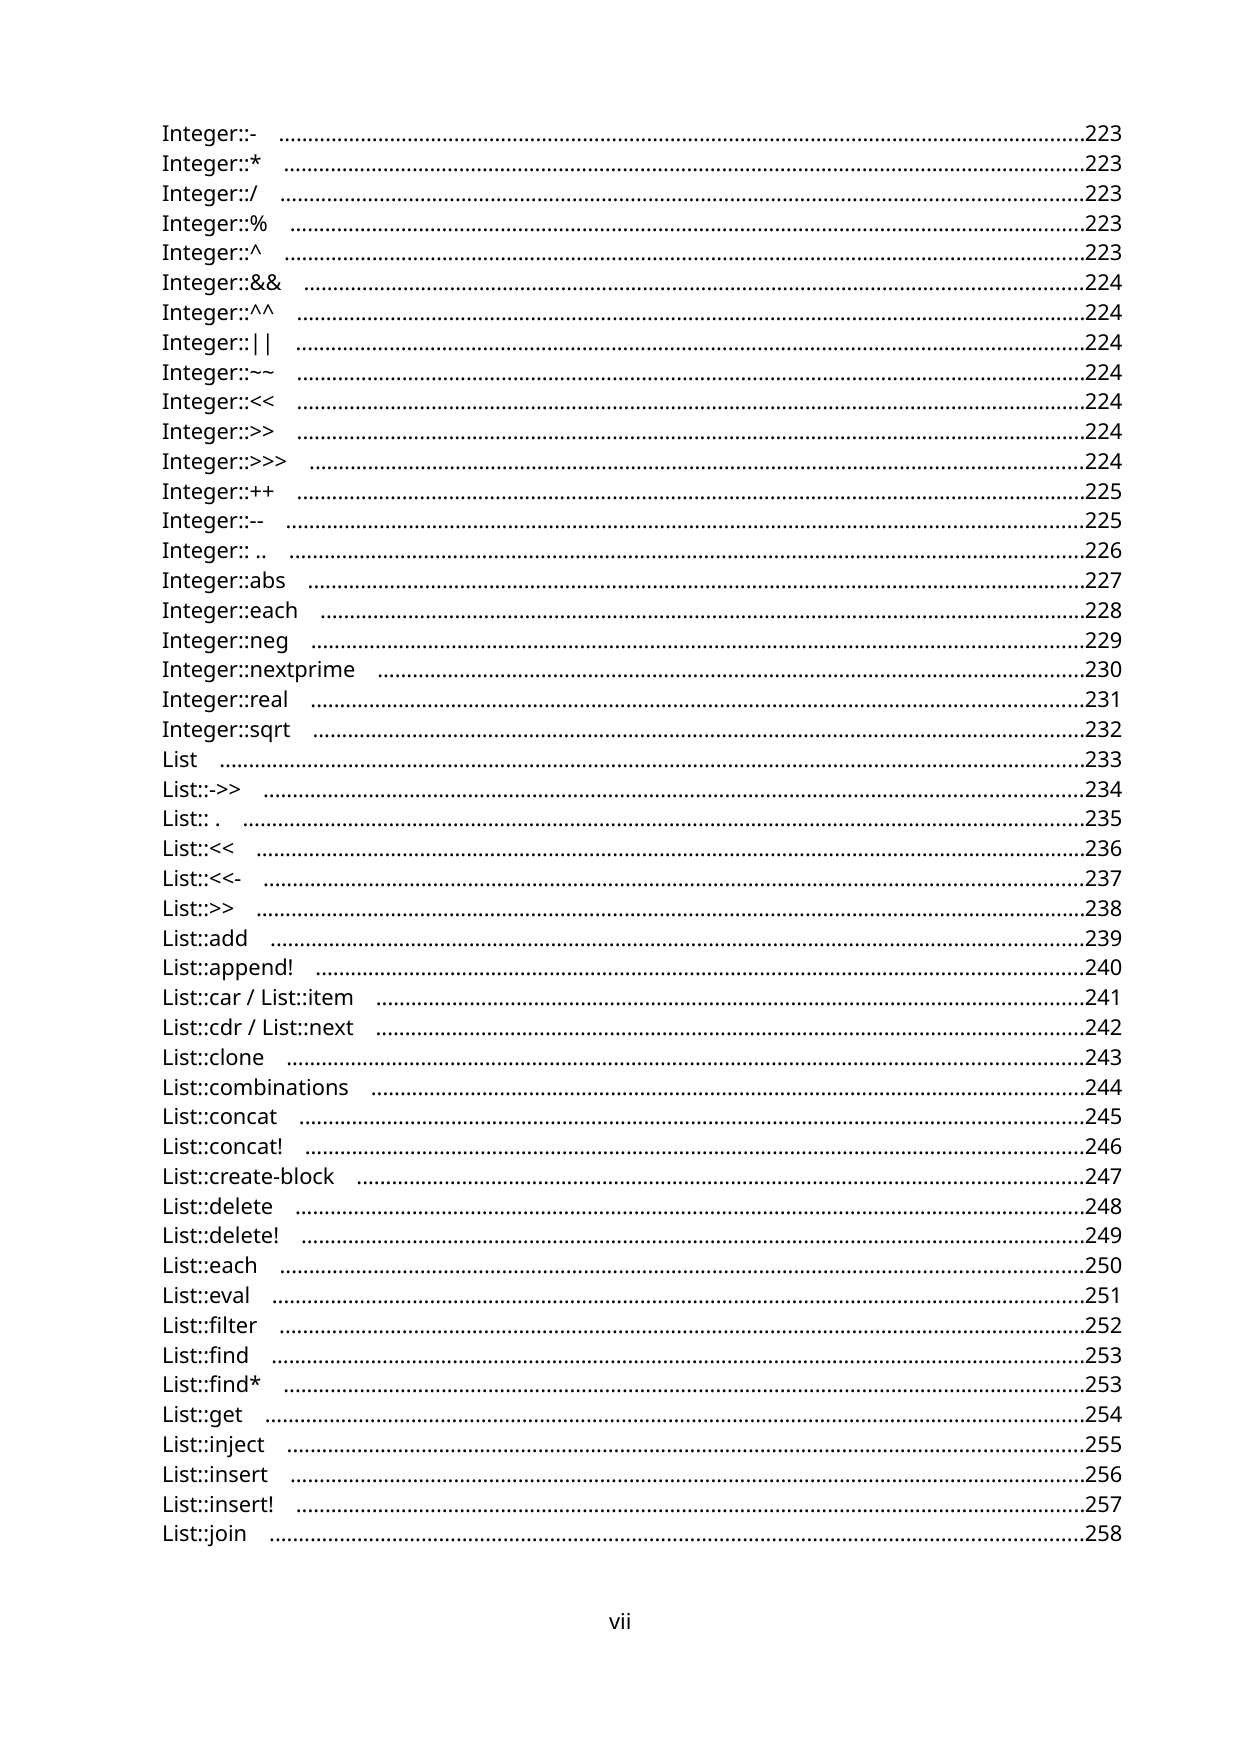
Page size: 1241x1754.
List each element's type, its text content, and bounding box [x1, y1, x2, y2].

text List::concat! 246 [162, 1131, 1122, 1161]
text List::insert! 257 [162, 1488, 1122, 1518]
text List::insert 256 [162, 1459, 1122, 1488]
text Integer::>> 224 [162, 416, 1122, 446]
text List::filter 252 [162, 1310, 1122, 1339]
text Integer::<< 224 [162, 386, 1122, 416]
text Integer::|| 224 [162, 327, 1122, 356]
text Integer::>>> 224 [162, 446, 1122, 476]
text List:: . 235 [162, 803, 1122, 833]
text List::car / List::item 241 [162, 982, 1122, 1012]
text List::>> 238 [162, 893, 1122, 922]
text List::<<- 237 [162, 863, 1122, 893]
text Integer::sqrt 232 [162, 714, 1122, 744]
text List::add 239 [162, 922, 1122, 952]
text List::get 254 [162, 1399, 1122, 1429]
text List::cdr / List::next 242 [162, 1012, 1122, 1042]
text List 233 [162, 744, 1122, 773]
text List::delete 248 [162, 1191, 1122, 1220]
text List::create-block 247 [162, 1161, 1122, 1191]
text Integer::abs 227 [162, 565, 1122, 595]
text List::inject 255 [162, 1429, 1122, 1459]
text Integer::/ 223 [162, 178, 1122, 207]
text Integer::neg 229 [162, 624, 1122, 654]
text List::concat 245 [162, 1101, 1122, 1131]
text List::clone 243 [162, 1042, 1122, 1071]
text Integer::* 223 [162, 148, 1122, 178]
text Integer::real 231 [162, 684, 1122, 714]
text Integer::each 228 [162, 595, 1122, 624]
text List::find 253 [162, 1339, 1122, 1369]
text Integer::~~ 224 [162, 356, 1122, 386]
text Integer::^^ 224 [162, 297, 1122, 327]
text Integer::^ 223 [162, 237, 1122, 267]
text Integer::- 223 [162, 118, 1122, 148]
text List::delete! 249 [162, 1220, 1122, 1250]
text List::append! 240 [162, 952, 1122, 982]
text List::each 250 [162, 1250, 1122, 1280]
text List::find* 253 [162, 1369, 1122, 1399]
text Integer::% 223 [162, 207, 1122, 237]
text Integer:: .. 226 [162, 535, 1122, 565]
text List::eval 251 [162, 1280, 1122, 1310]
text Integer::-- 225 [162, 505, 1122, 535]
text Integer::&& 224 [162, 267, 1122, 297]
text List::join 258 [162, 1518, 1122, 1548]
text List::combinations 244 [162, 1071, 1122, 1101]
text Integer::nextprime 230 [162, 654, 1122, 684]
text List::<< 236 [162, 833, 1122, 863]
text List::->> 234 [162, 773, 1122, 803]
text Integer::++ 225 [162, 476, 1122, 505]
